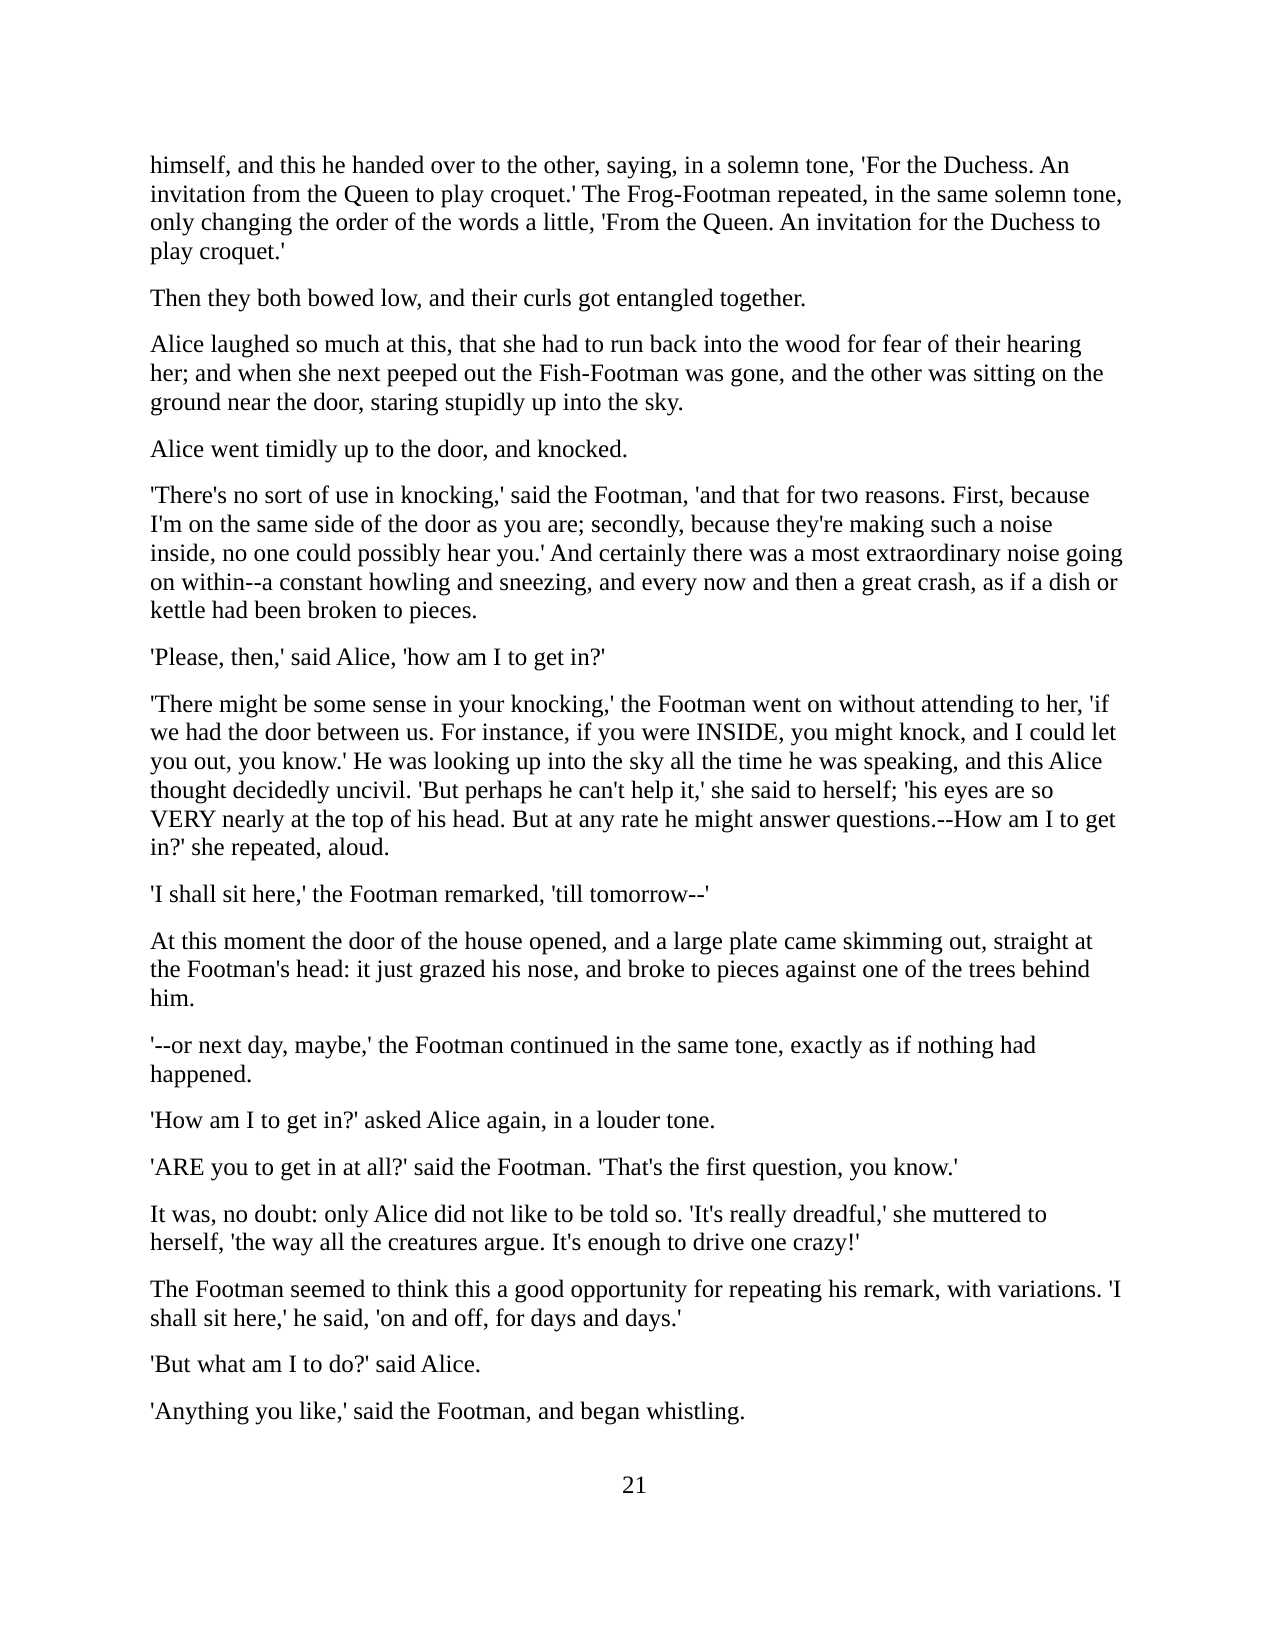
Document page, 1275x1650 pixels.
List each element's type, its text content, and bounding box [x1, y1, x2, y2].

text 'I shall sit here,' the Footman remarked, 'till tomorrow--' [150, 879, 1125, 908]
text himself, and this he handed over to the other, saying, in a solemn tone, 'For the Duchess. An invitation from the Queen to play croquet.' The Frog-Footman repeated, in the same solemn tone, only changing the order of the words a little, 'From the Queen. An invitation for the Duchess to play croquet.' [150, 150, 1125, 265]
text It was, no doubt: only Alice did not like to be told so. 'It's really dreadful,' she muttered to herself, 'the way all the creatures argue. It's enough to drive one crazy!' [150, 1199, 1125, 1256]
text 'Anything you like,' said the Footman, and began whistling. [150, 1396, 1125, 1425]
text The Footman seemed to think this a good opportunity for repeating his remark, with variations. 'I shall sit here,' he said, 'on and off, for days and days.' [150, 1274, 1125, 1332]
text 'Please, then,' said Alice, 'how am I to get in?' [150, 642, 1125, 671]
text 'ARE you to get in at all?' said the Footman. 'That's the first question, you know.' [150, 1152, 1125, 1181]
text Alice went timidly up to the door, and knocked. [150, 434, 1125, 462]
text Alice laughed so much at this, that she had to run back into the wood for fear of their hearing her; and when she next peeped out the Fish-Footman was gone, and the other was sitting on the ground near the door, staring stupidly up into the sky. [150, 329, 1125, 416]
text '--or next day, maybe,' the Footman continued in the same tone, exactly as if nothing had happened. [150, 1030, 1125, 1087]
text 'There might be some sense in your knocking,' the Footman went on without attending to her, 'if we had the door between us. For instance, if you were INSIDE, you might knock, and I could let you out, you know.' He was looking up into the sky all the time he was speaking, and this Alice thought decidedly uncivil. 'But perhaps he can't help it,' she said to herself; 'his eyes are so VERY nearly at the top of his head. But at any rate he might answer questions.--How am I to get in?' she repeated, aloud. [150, 689, 1125, 861]
text 'But what am I to do?' said Alice. [150, 1349, 1125, 1378]
text At this moment the door of the house opened, and a large plate came skimming out, straight at the Footman's head: it just grazed his nose, and broke to pieces against one of the trees behind him. [150, 926, 1125, 1012]
text 'There's no sort of use in knocking,' said the Footman, 'and that for two reasons. First, because I'm on the same side of the door as you are; secondly, because they're making such a noise inside, no one could possibly hear you.' And certainly there was a most extraordinary noise going on within--a constant howling and sneezing, and every now and then a great crash, as if a dish or kettle had been broken to pieces. [150, 480, 1125, 624]
text 'How am I to get in?' asked Alice again, in a louder tone. [150, 1105, 1125, 1134]
text Then they both bowed low, and their curls got entangled together. [150, 283, 1125, 312]
